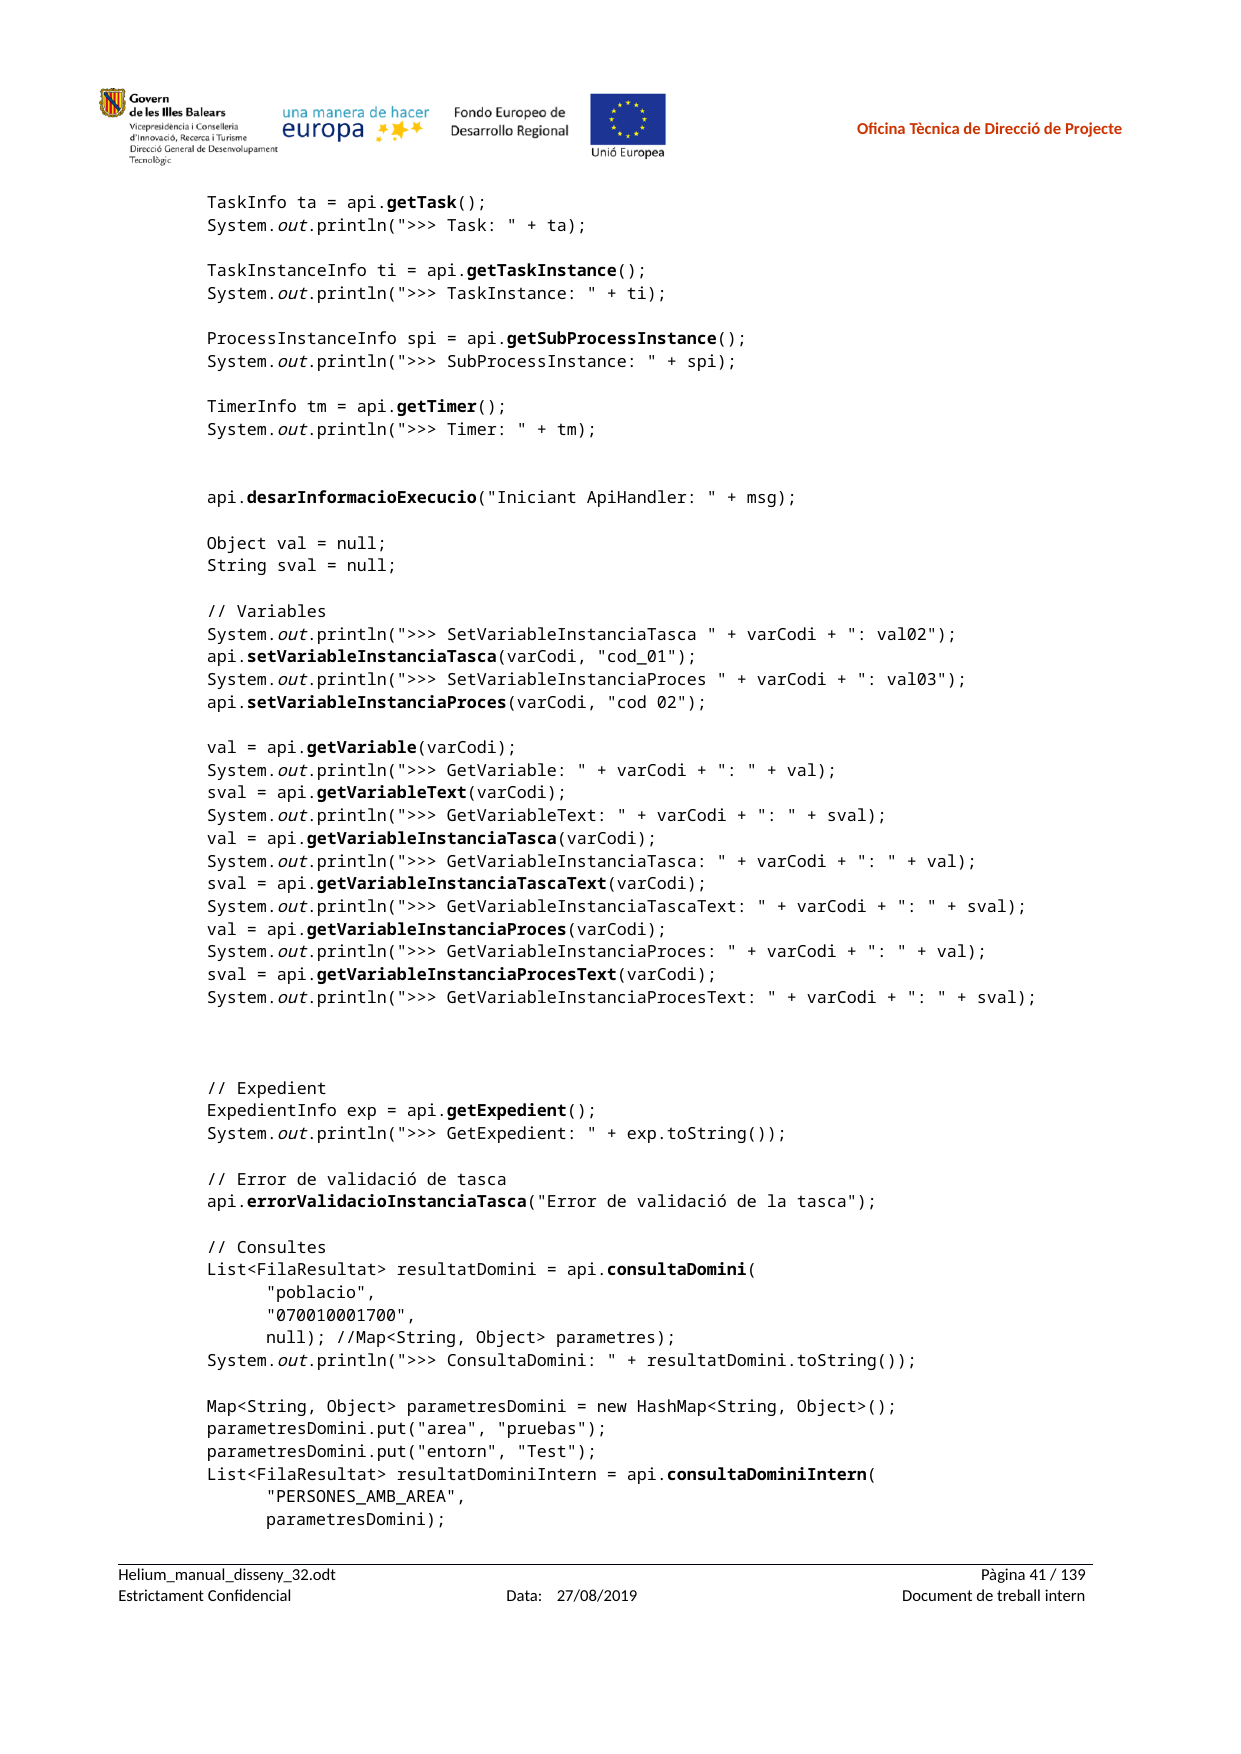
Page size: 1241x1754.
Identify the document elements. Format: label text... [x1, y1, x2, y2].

text Object val = null; [118, 531, 1122, 554]
text // Consultes [118, 1235, 1122, 1258]
text "poblacio", [118, 1281, 1122, 1303]
text val = api.getVariableInstanciaProces(varCodi); [118, 917, 1122, 940]
text api.setVariableInstanciaProces(varCodi, "cod 02"); [118, 690, 1122, 713]
text ProcessInstanceInfo spi = api.getSubProcessInstance(); [118, 327, 1122, 349]
text System.out.println(">>> GetVariableText: " + varCodi + ": " + sval); [118, 804, 1122, 826]
text System.out.println(">>> Timer: " + tm); [118, 418, 1122, 440]
text Map<String, Object> parametresDomini = new HashMap<String, Object>(); [118, 1394, 1122, 1417]
text val = api.getVariableInstanciaTasca(varCodi); [118, 826, 1122, 849]
text TimerInfo tm = api.getTimer(); [118, 395, 1122, 418]
text parametresDomini); [118, 1508, 1122, 1530]
text api.setVariableInstanciaTasca(varCodi, "cod_01"); [118, 645, 1122, 667]
text sval = api.getVariableText(varCodi); [118, 781, 1122, 804]
text api.desarInformacioExecucio("Iniciant ApiHandler: " + msg); [118, 486, 1122, 508]
text // Variables [118, 599, 1122, 622]
text System.out.println(">>> Task: " + ta); [118, 213, 1122, 236]
text ExpedientInfo exp = api.getExpedient(); [118, 1099, 1122, 1122]
text null); //Map<String, Object> parametres); [118, 1326, 1122, 1349]
text System.out.println(">>> GetExpedient: " + exp.toString()); [118, 1122, 1122, 1144]
text parametresDomini.put("entorn", "Test"); [118, 1439, 1122, 1462]
text System.out.println(">>> SetVariableInstanciaTasca " + varCodi + ": val02"); [118, 622, 1122, 645]
text sval = api.getVariableInstanciaProcesText(varCodi); [118, 963, 1122, 985]
text val = api.getVariable(varCodi); [118, 736, 1122, 758]
text parametresDomini.put("area", "pruebas"); [118, 1417, 1122, 1439]
text System.out.println(">>> GetVariableInstanciaProces: " + varCodi + ": " + val); [118, 940, 1122, 963]
text System.out.println(">>> TaskInstance: " + ti); [118, 281, 1122, 304]
text System.out.println(">>> GetVariableInstanciaTascaText: " + varCodi + ": " + sval); [118, 894, 1122, 917]
text TaskInfo ta = api.getTask(); [118, 191, 1122, 213]
text "070010001700", [118, 1303, 1122, 1326]
text System.out.println(">>> GetVariable: " + varCodi + ": " + val); [118, 758, 1122, 781]
text String sval = null; [118, 554, 1122, 577]
text api.errorValidacioInstanciaTasca("Error de validació de la tasca"); [118, 1190, 1122, 1212]
text List<FilaResultat> resultatDomini = api.consultaDomini( [118, 1258, 1122, 1281]
text sval = api.getVariableInstanciaTascaText(varCodi); [118, 872, 1122, 894]
picture [99, 87, 668, 166]
text // Error de validació de tasca [118, 1167, 1122, 1190]
text System.out.println(">>> GetVariableInstanciaProcesText: " + varCodi + ": " + sval); [118, 985, 1122, 1008]
text TaskInstanceInfo ti = api.getTaskInstance(); [118, 259, 1122, 281]
text System.out.println(">>> SetVariableInstanciaProces " + varCodi + ": val03"); [118, 667, 1122, 690]
text System.out.println(">>> SubProcessInstance: " + spi); [118, 349, 1122, 372]
text System.out.println(">>> ConsultaDomini: " + resultatDomini.toString()); [118, 1349, 1122, 1371]
text List<FilaResultat> resultatDominiIntern = api.consultaDominiIntern( [118, 1462, 1122, 1485]
text System.out.println(">>> GetVariableInstanciaTasca: " + varCodi + ": " + val); [118, 849, 1122, 872]
text // Expedient [118, 1076, 1122, 1099]
text "PERSONES_AMB_AREA", [118, 1485, 1122, 1508]
